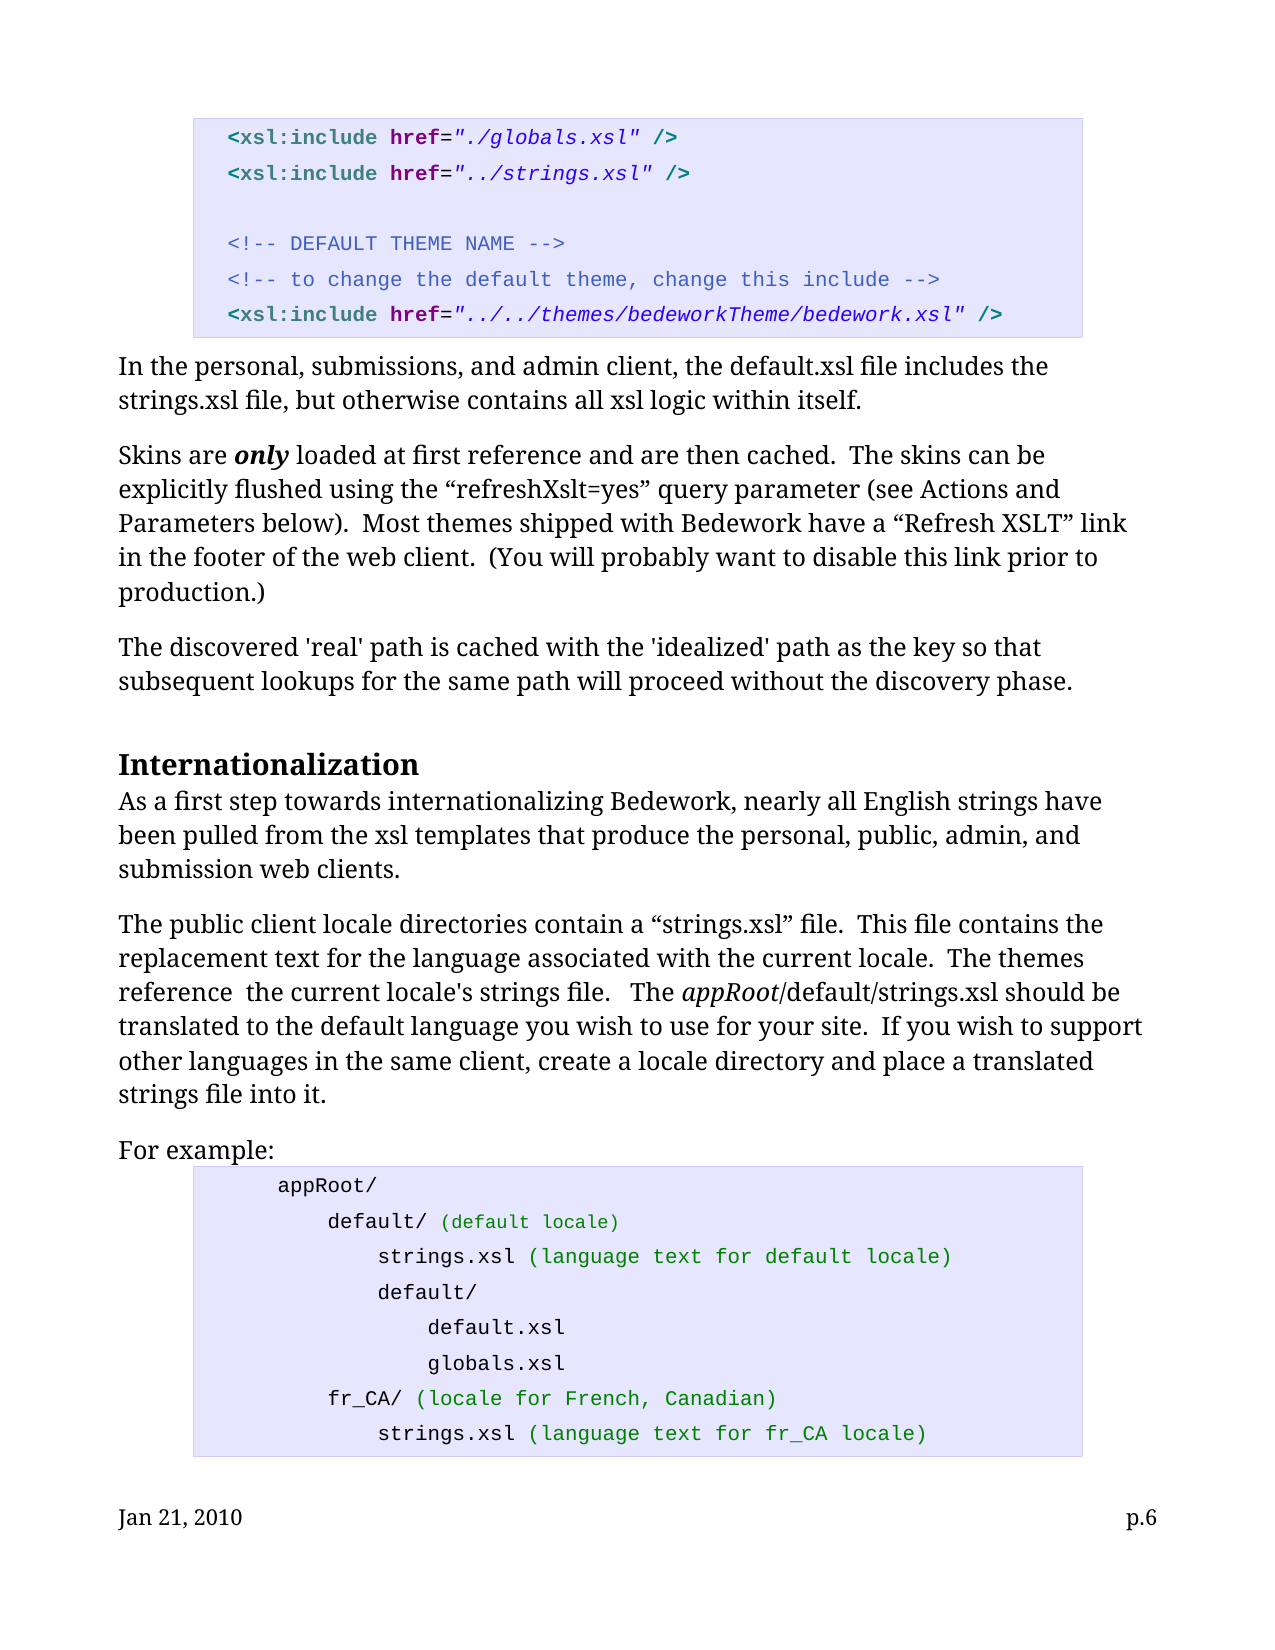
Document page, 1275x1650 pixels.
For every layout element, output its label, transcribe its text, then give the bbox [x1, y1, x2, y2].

text <xsl:include href="../../themes/bedeworkTheme/bedework.xsl" /> [194, 295, 1082, 337]
text <xsl:include href="./globals.xsl" /> [194, 119, 1082, 151]
text The public client locale directories contain a “strings.xsl” file. This file contains the replacement text for the language associated with the current locale. The themes reference the current locale's strings file. The appRoot/default/strings.xsl should be translated to the default language you wish to use for your site. If you wish to support other languages in the same client, create a locale directory and place a translated strings file into it. [118, 907, 1157, 1111]
text strings.xsl (language text for fr_CA locale) [194, 1414, 1082, 1456]
text default.xsl [194, 1308, 1082, 1341]
text <xsl:include href="../strings.xsl" /> [194, 153, 1082, 186]
text strings.xsl (language text for default locale) [194, 1237, 1082, 1270]
text As a first step towards internationalizing Bedework, nearly all English strings have been pulled from the xsl templates that produce the personal, public, admin, and submission web clients. [118, 784, 1157, 886]
subtitle Internationalization [118, 744, 1157, 784]
text Skins are only loaded at first reference and are then cached. The skins can be explicitly flushed using the “refreshXslt=yes” query parameter (see Actions and Parameters below). Most themes shipped with Bedework have a “Refresh XSLT” link in the footer of the web client. (You will probably want to disable this link prior to production.) [118, 438, 1157, 608]
text globals.xsl [194, 1343, 1082, 1376]
text default/ [194, 1273, 1082, 1305]
text <!-- to change the default theme, change this include --> [194, 260, 1082, 292]
text appRoot/ [194, 1167, 1082, 1199]
text <!-- DEFAULT THEME NAME --> [194, 224, 1082, 257]
text fr_CA/ (locale for French, Canadian) [194, 1379, 1082, 1412]
text default/ (default locale) [194, 1202, 1082, 1234]
text For example: [118, 1132, 1157, 1166]
text In the personal, submissions, and admin client, the default.xsl file includes the strings.xsl file, but otherwise contains all xsl logic within itself. [118, 349, 1157, 417]
text The discovered 'real' path is cached with the 'idealized' path as the key so that subsequent lookups for the same path will proceed without the discovery phase. [118, 629, 1157, 697]
